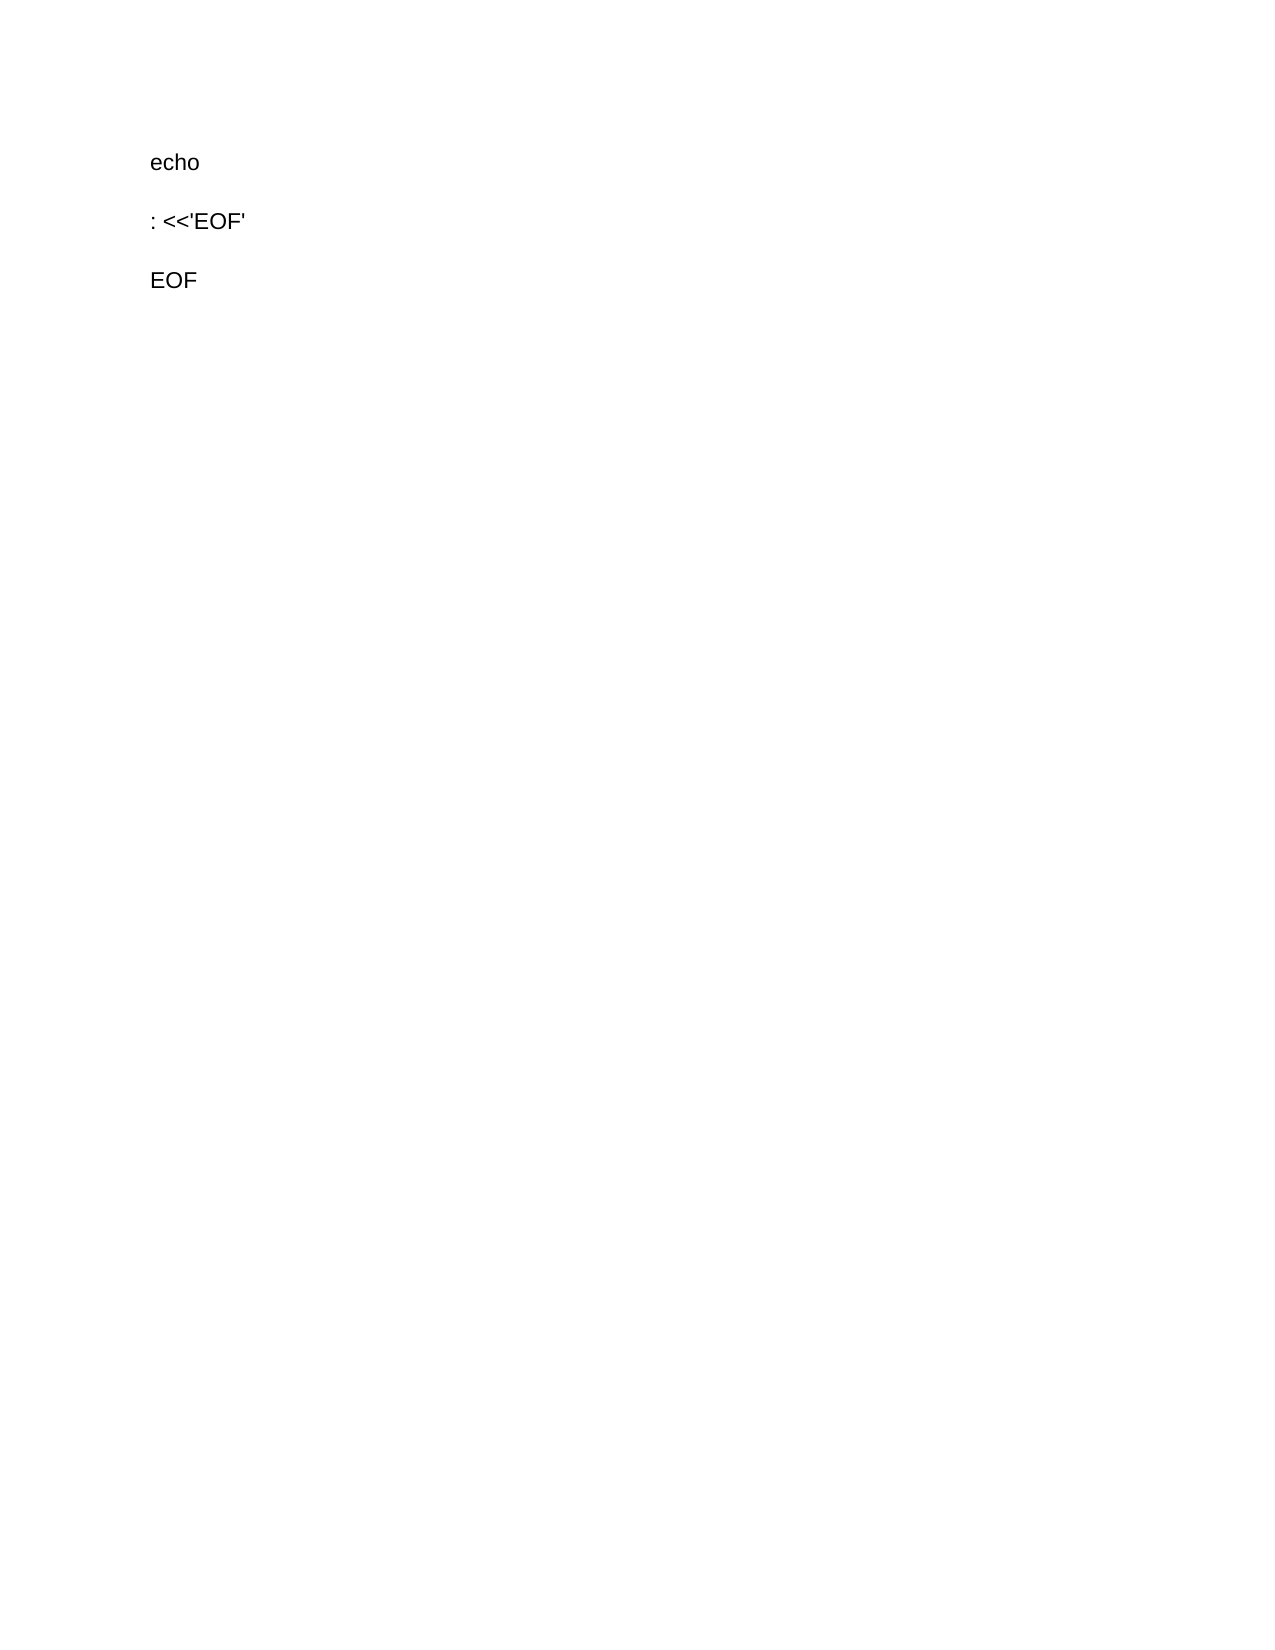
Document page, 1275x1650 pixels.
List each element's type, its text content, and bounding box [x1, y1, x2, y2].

text : <<'EOF' [150, 209, 1125, 234]
text echo [150, 150, 1125, 176]
text EOF [150, 267, 1125, 293]
